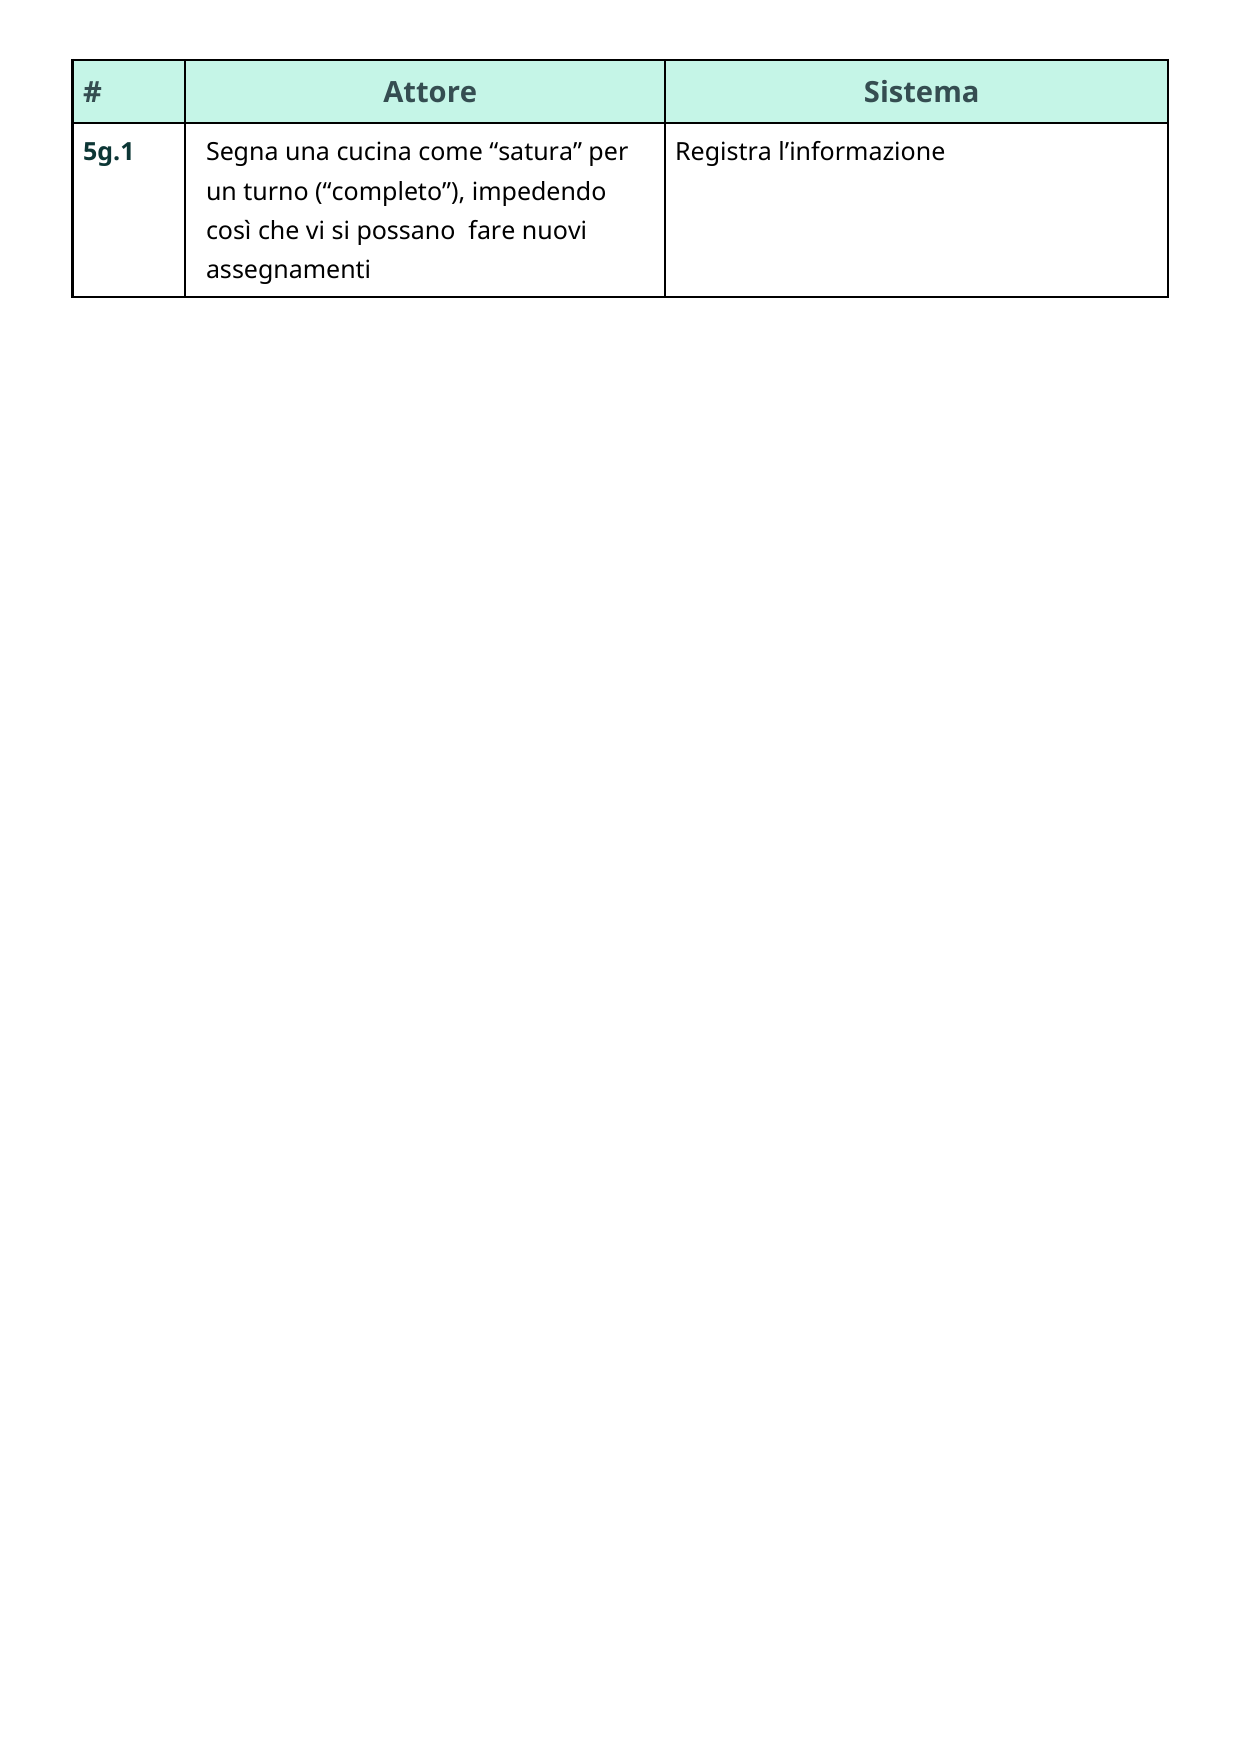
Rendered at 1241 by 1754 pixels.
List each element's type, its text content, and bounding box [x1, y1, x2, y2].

table_cell Segna una cucina come “satura” per un turno (“completo”), impedendo così che vi si possano fare nuovi assegnamenti [186, 124, 664, 296]
table_cell Registra l’informazione [666, 124, 1167, 296]
table_header Sistema [666, 61, 1167, 122]
table_header Attore [186, 61, 664, 122]
table_header # [74, 61, 184, 122]
table_cell 5g.1 [74, 124, 184, 296]
